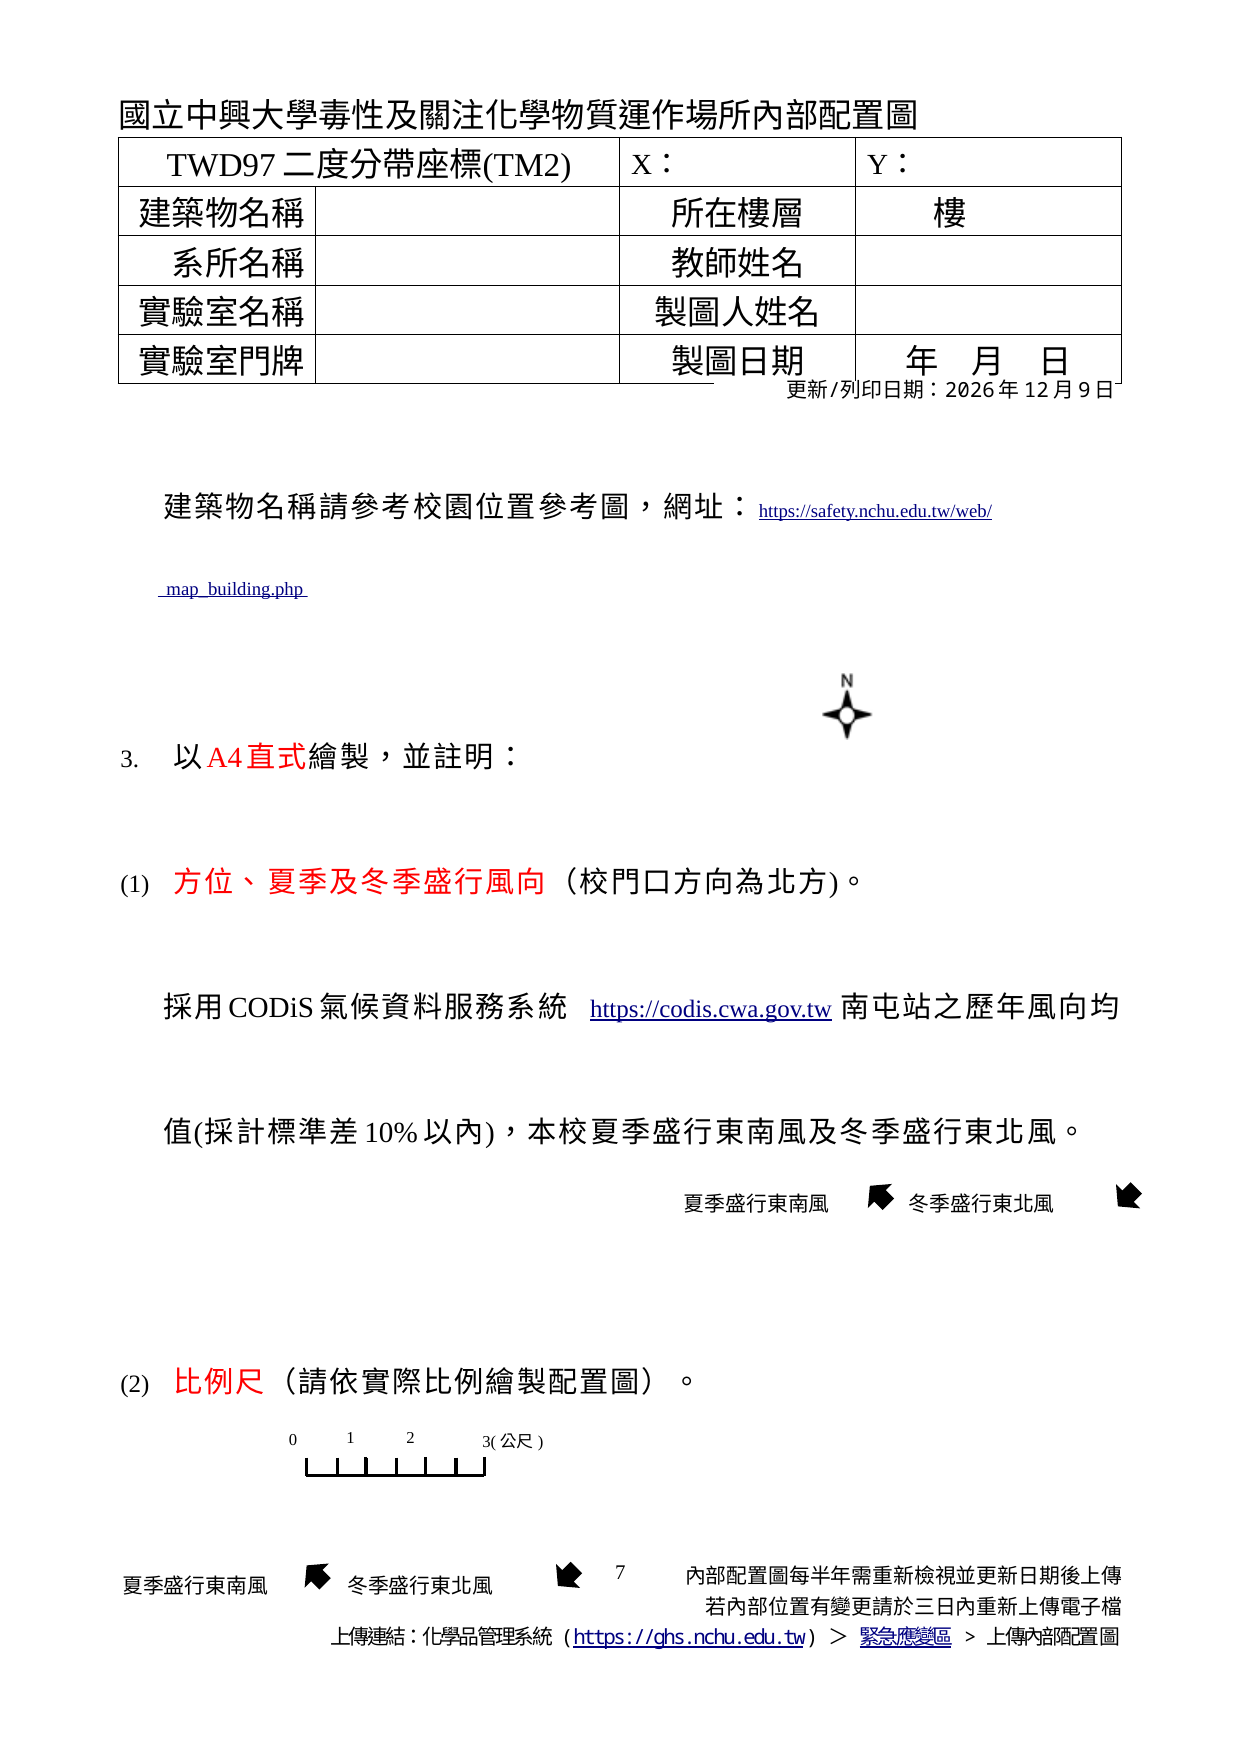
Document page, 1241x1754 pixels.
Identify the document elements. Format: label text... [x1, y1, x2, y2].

list 比例尺（請依實際比例繪製配置圖）。 [120, 1297, 1108, 1422]
text 建築物名稱請參考校園位置參考圖，網址：https://safety.nchu.edu.tw/web/map_building.php [158, 422, 1108, 609]
list 以A4直式繪製，並註明： [120, 672, 1108, 797]
text 採用CODiS氣候資料服務系統 https://codis.cwa.gov.tw 南屯站之歷年風向均值(採計標準差10%以內)，本校夏季盛行東南風及冬季盛行東北風。 [158, 922, 1120, 1172]
list 方位、夏季及冬季盛行風向（校門口方向為北方)。 [120, 797, 1108, 922]
